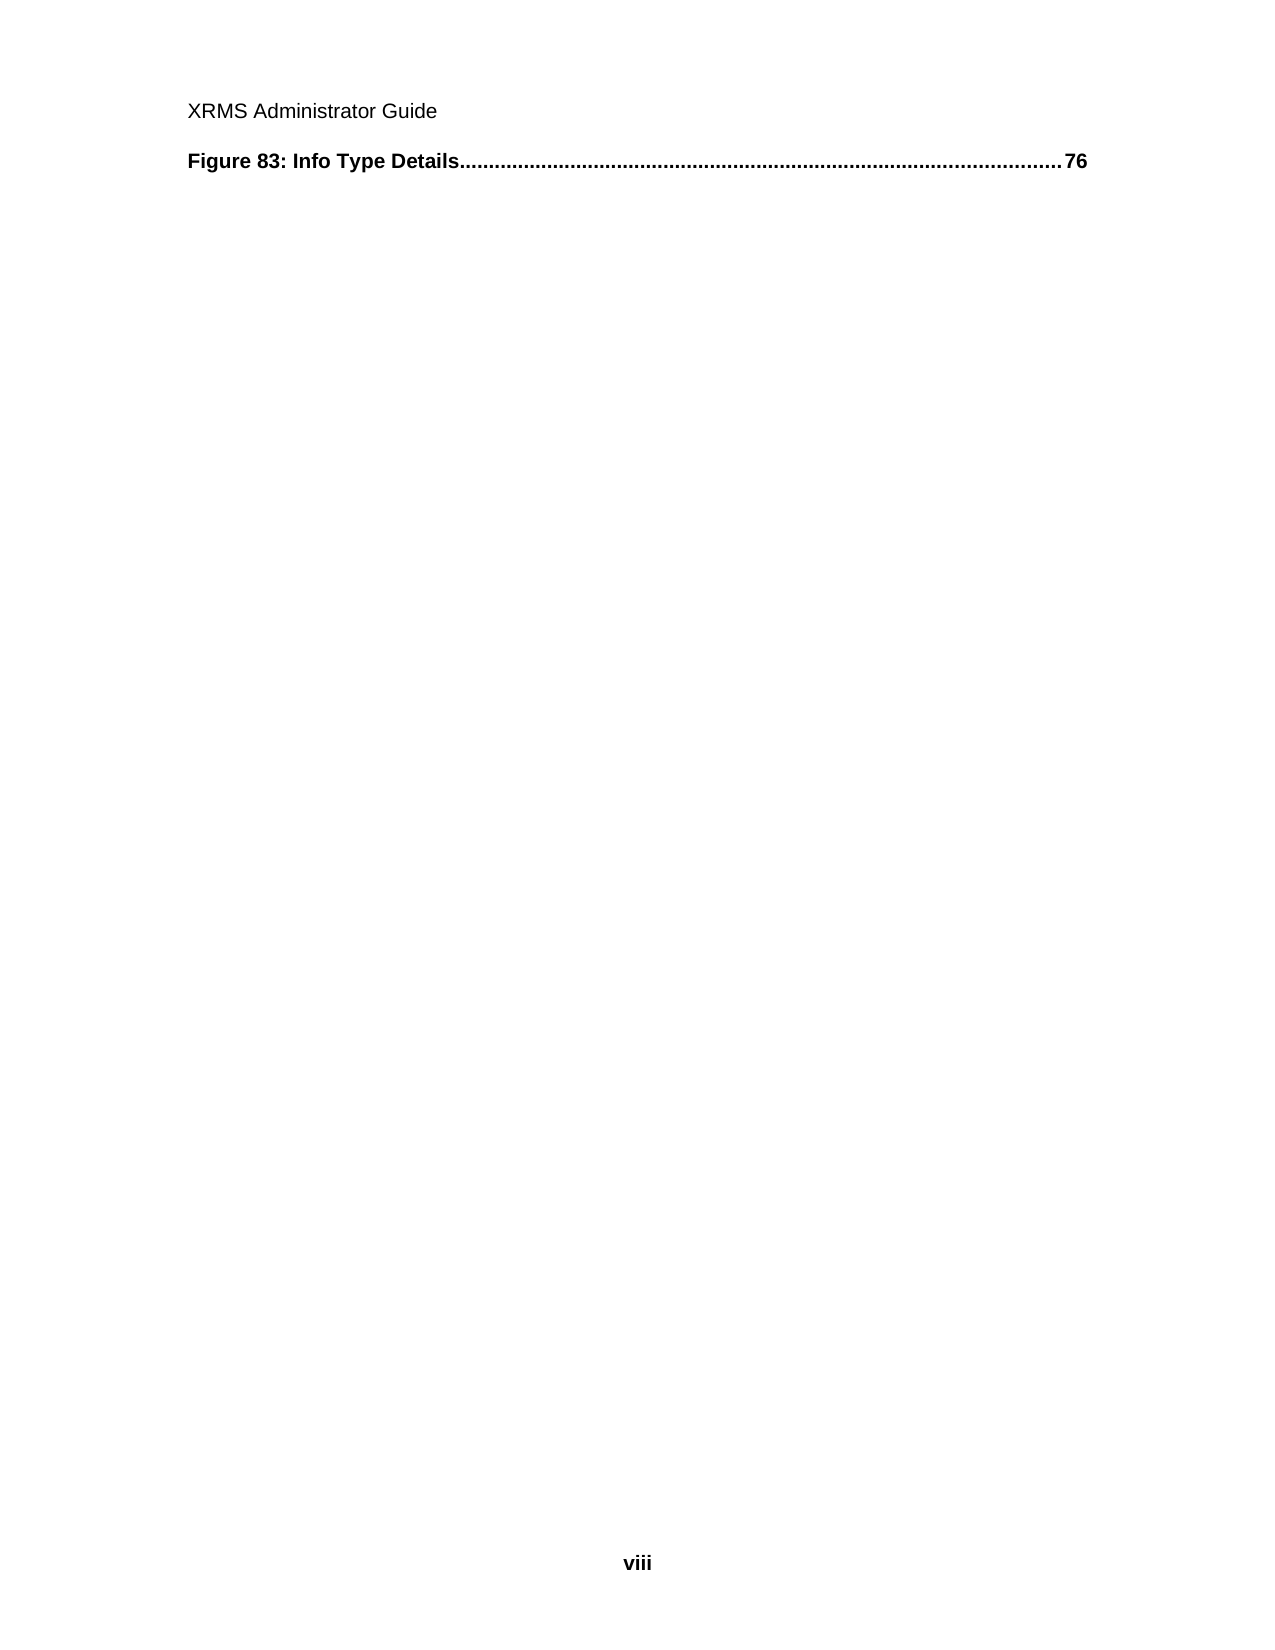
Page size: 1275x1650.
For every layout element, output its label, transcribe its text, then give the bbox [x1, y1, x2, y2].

text Figure 83: Info Type Details 76 [187, 150, 1087, 173]
